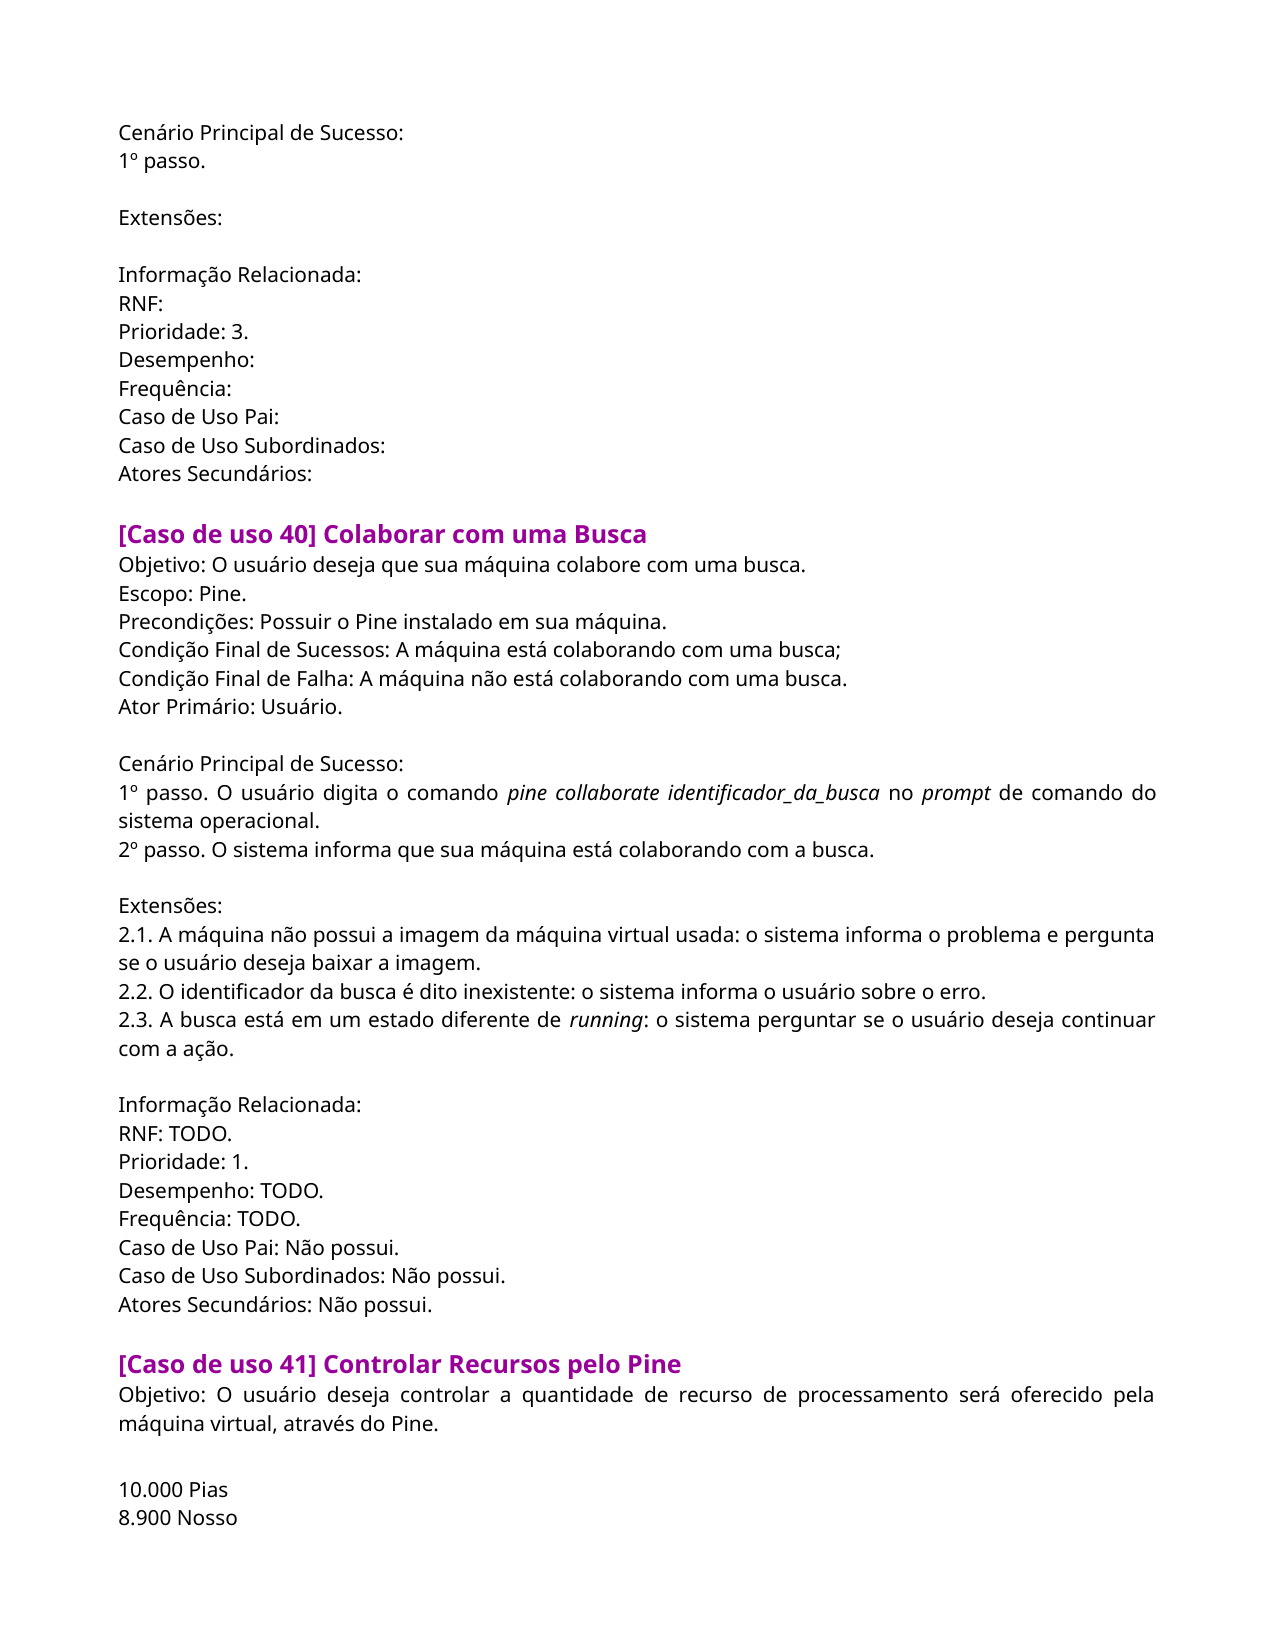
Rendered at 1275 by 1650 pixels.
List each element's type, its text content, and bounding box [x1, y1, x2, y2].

text Desempenho: [118, 346, 1157, 374]
text RNF: [118, 289, 1157, 317]
text Prioridade: 1. [118, 1147, 1157, 1176]
text Objetivo: O usuário deseja controlar a quantidade de recurso de processamento será oferecido pela máquina virtual, através do Pine. [118, 1381, 1157, 1437]
text Precondições: Possuir o Pine instalado em sua máquina. [118, 607, 1157, 636]
text Extensões: [118, 892, 1157, 920]
text Ator Primário: Usuário. [118, 692, 1157, 721]
text Condição Final de Falha: A máquina não está colaborando com uma busca. [118, 664, 1157, 692]
text 2.3. A busca está em um estado diferente de running: o sistema perguntar se o usuário deseja continuar com a ação. [118, 1005, 1157, 1062]
text Informação Relacionada: [118, 1091, 1157, 1119]
text 2º passo. O sistema informa que sua máquina está colaborando com a busca. [118, 835, 1157, 863]
text Caso de Uso Subordinados: [118, 431, 1157, 459]
text RNF: TODO. [118, 1119, 1157, 1147]
text Extensões: [118, 203, 1157, 232]
text Cenário Principal de Sucesso: [118, 118, 1157, 147]
text 1º passo. O usuário digita o comando pine collaborate identificador_da_busca no prompt de comando do sistema operacional. [118, 778, 1157, 835]
text Informação Relacionada: [118, 260, 1157, 289]
text Frequência: TODO. [118, 1204, 1157, 1233]
text Objetivo: O usuário deseja que sua máquina colabore com uma busca. [118, 550, 1157, 579]
text Caso de Uso Subordinados: Não possui. [118, 1261, 1157, 1290]
text Atores Secundários: [118, 459, 1157, 488]
text Cenário Principal de Sucesso: [118, 749, 1157, 778]
text Frequência: [118, 374, 1157, 402]
text Atores Secundários: Não possui. [118, 1290, 1157, 1318]
text Desempenho: TODO. [118, 1176, 1157, 1204]
text Escopo: Pine. [118, 579, 1157, 607]
text Caso de Uso Pai: [118, 402, 1157, 431]
text [Caso de uso 40] Colaborar com uma Busca [118, 516, 1157, 550]
text Condição Final de Sucessos: A máquina está colaborando com uma busca; [118, 636, 1157, 664]
text 1º passo. [118, 147, 1157, 175]
text Prioridade: 3. [118, 317, 1157, 346]
text Caso de Uso Pai: Não possui. [118, 1233, 1157, 1261]
text 2.1. A máquina não possui a imagem da máquina virtual usada: o sistema informa o problema e pergunta se o usuário deseja baixar a imagem. [118, 920, 1157, 977]
text [Caso de uso 41] Controlar Recursos pelo Pine [118, 1347, 1157, 1381]
text 2.2. O identificador da busca é dito inexistente: o sistema informa o usuário sobre o erro. [118, 977, 1157, 1005]
